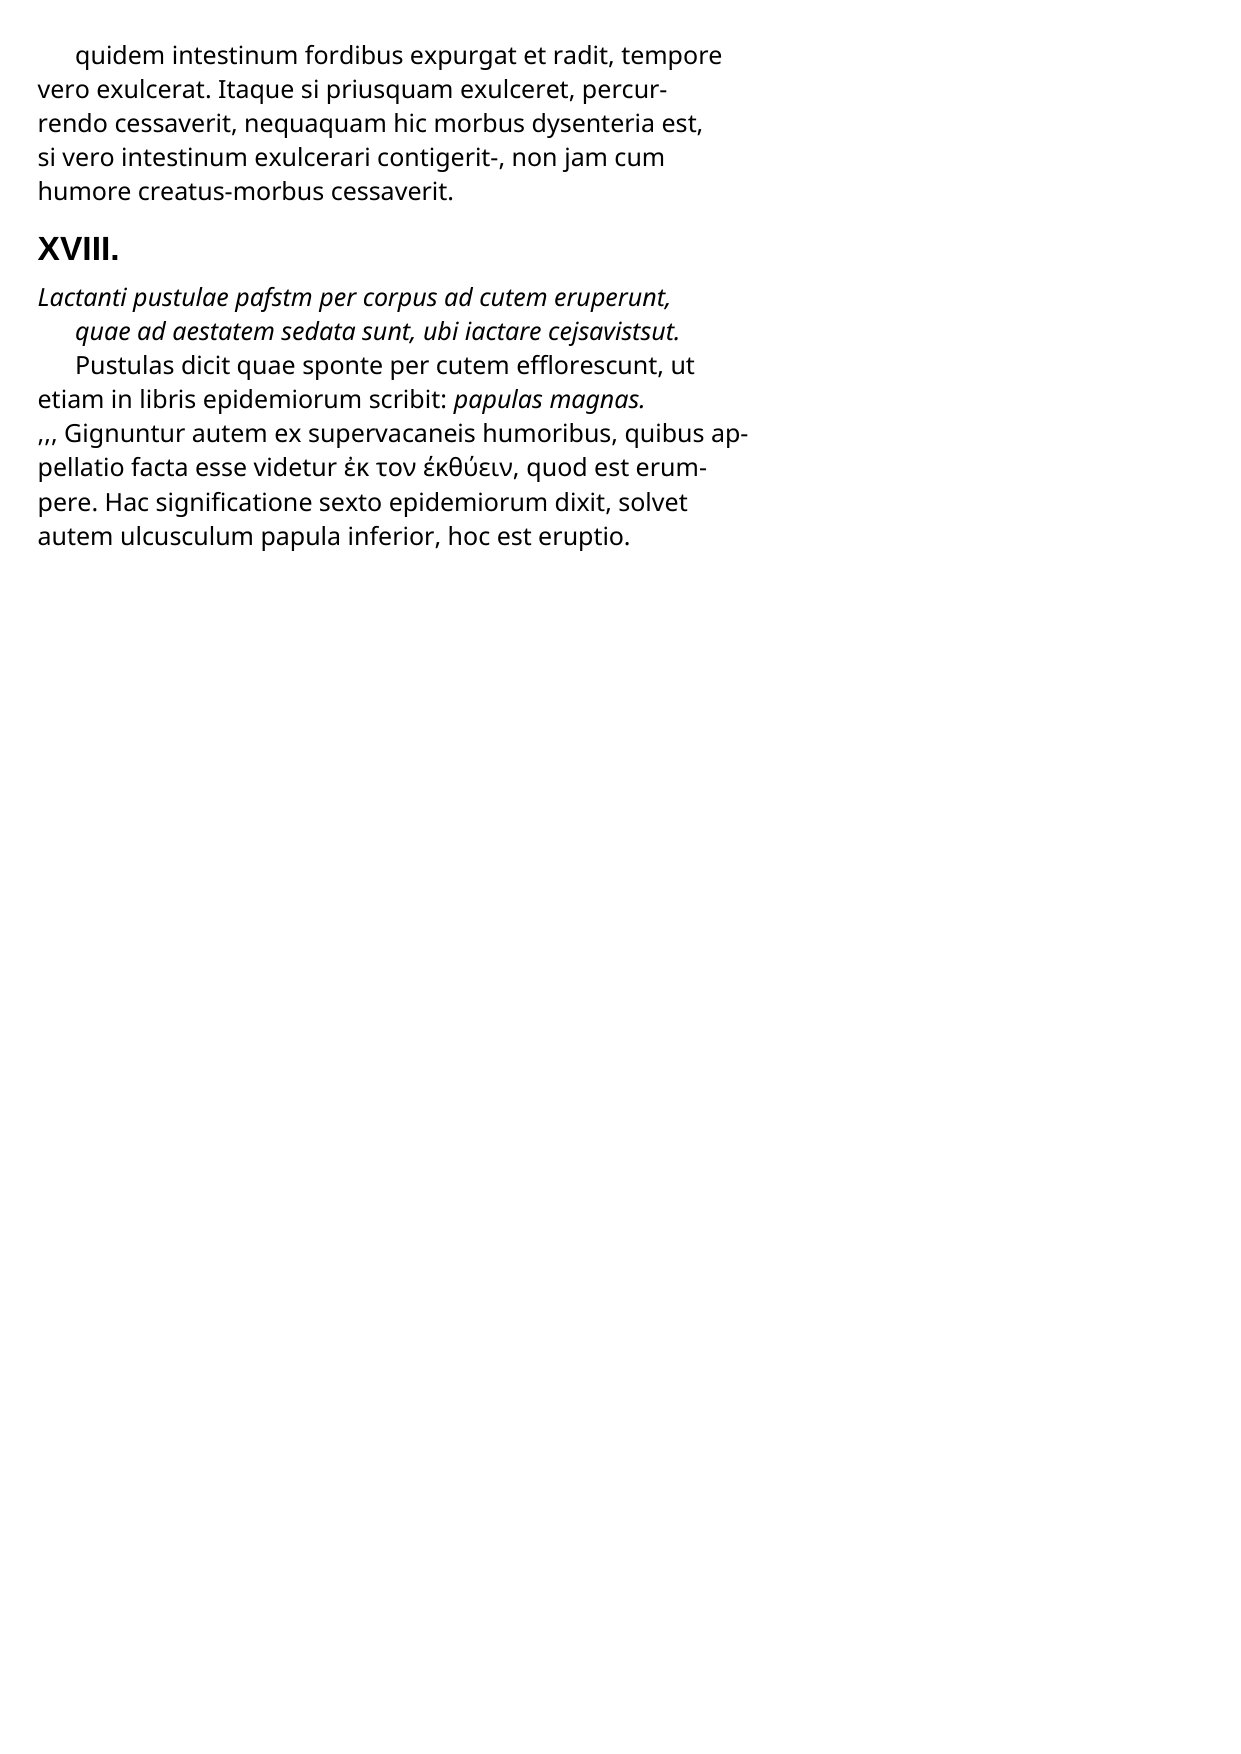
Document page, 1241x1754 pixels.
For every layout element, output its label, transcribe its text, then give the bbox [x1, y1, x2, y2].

text quidem intestinum fordibus expurgat et radit, tempore vero exulcerat. Itaque si priusquam exulceret, percur- rendo cessaverit, nequaquam hic morbus dysenteria est, si vero intestinum exulcerari contigerit-, non jam cum humore creatus-morbus cessaverit. [37, 37, 1203, 208]
text Pustulas dicit quae sponte per cutem efflorescunt, ut etiam in libris epidemiorum scribit: papulas magnas. ,,, Gignuntur autem ex supervacaneis humoribus, quibus ap- pellatio facta esse videtur ἐκ τον έκθύειν, quod est erum- pere. Hac significatione sexto epidemiorum dixit, solvet autem ulcusculum papula inferior, hoc est eruptio. [37, 348, 1203, 552]
subtitle XVIII. [37, 229, 1203, 267]
text Lactanti pustulae pafstm per corpus ad cutem eruperunt, quae ad aestatem sedata sunt, ubi iactare cejsavistsut. [37, 280, 1203, 348]
